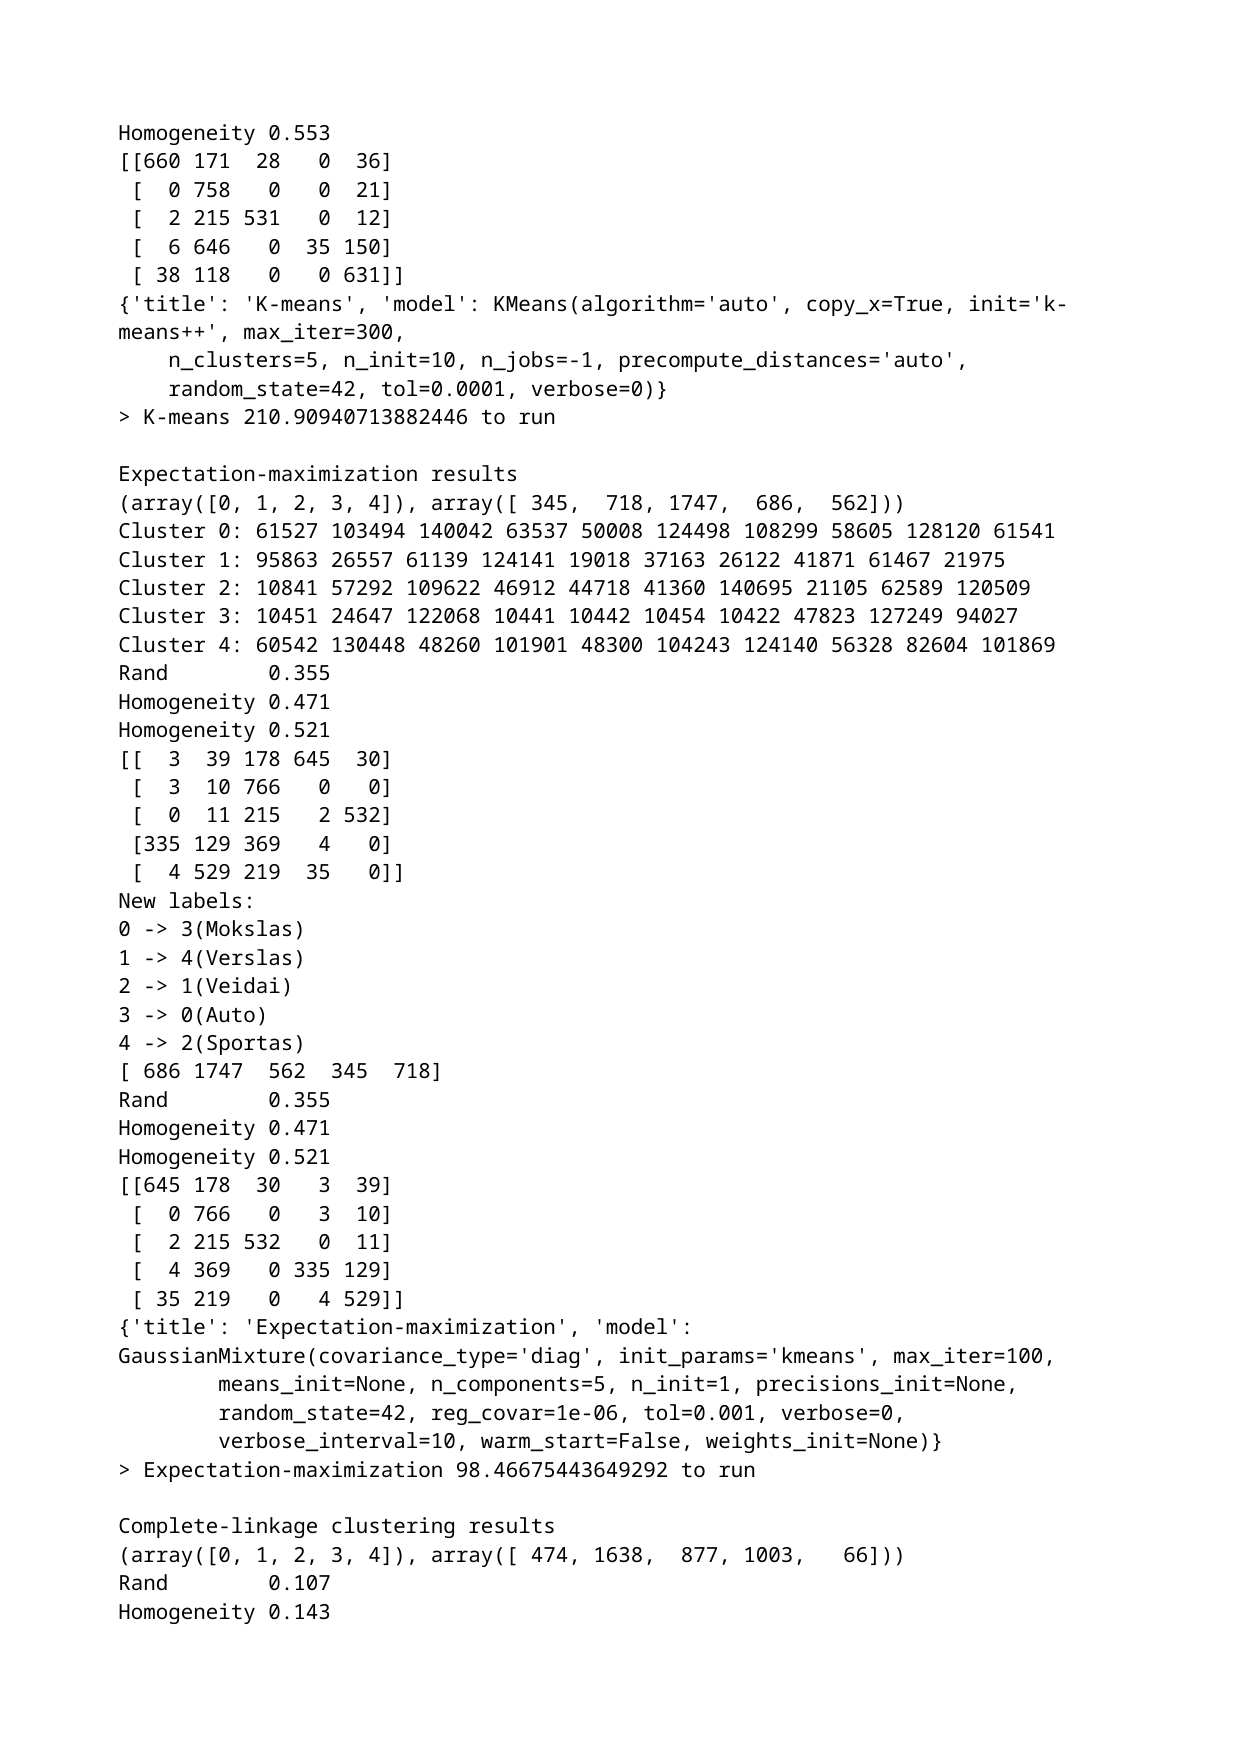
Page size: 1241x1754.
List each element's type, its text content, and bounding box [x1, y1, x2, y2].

text means_init=None, n_components=5, n_init=1, precisions_init=None, [118, 1369, 1122, 1398]
text Homogeneity 0.521 [118, 1142, 1122, 1170]
text {'title': 'K-means', 'model': KMeans(algorithm='auto', copy_x=True, init='k-means++', max_iter=300, [118, 289, 1122, 346]
text {'title': 'Expectation-maximization', 'model': GaussianMixture(covariance_type='diag', init_params='kmeans', max_iter=100, [118, 1312, 1122, 1369]
text random_state=42, tol=0.0001, verbose=0)} [118, 374, 1122, 402]
text (array([0, 1, 2, 3, 4]), array([ 474, 1638, 877, 1003, 66])) [118, 1540, 1122, 1568]
text > K-means 210.90940713882446 to run [118, 402, 1122, 431]
text > Expectation-maximization 98.46675443649292 to run [118, 1455, 1122, 1483]
text [ 2 215 532 0 11] [118, 1227, 1122, 1256]
text [ 6 646 0 35 150] [118, 232, 1122, 260]
text Expectation-maximization results [118, 459, 1122, 488]
text 0 -> 3(Mokslas) [118, 914, 1122, 943]
text Rand 0.355 [118, 1085, 1122, 1113]
text 2 -> 1(Veidai) [118, 971, 1122, 1000]
text n_clusters=5, n_init=10, n_jobs=-1, precompute_distances='auto', [118, 346, 1122, 374]
text Homogeneity 0.471 [118, 1113, 1122, 1142]
text Complete-linkage clustering results [118, 1512, 1122, 1540]
text Cluster 3: 10451 24647 122068 10441 10442 10454 10422 47823 127249 94027 [118, 602, 1122, 630]
text Rand 0.355 [118, 658, 1122, 687]
text [ 4 369 0 335 129] [118, 1256, 1122, 1284]
text Homogeneity 0.521 [118, 715, 1122, 744]
text 4 -> 2(Sportas) [118, 1028, 1122, 1057]
text Homogeneity 0.553 [118, 118, 1122, 147]
text [ 0 11 215 2 532] [118, 801, 1122, 829]
text Cluster 1: 95863 26557 61139 124141 19018 37163 26122 41871 61467 21975 [118, 545, 1122, 573]
text [[ 3 39 178 645 30] [118, 744, 1122, 772]
text Homogeneity 0.471 [118, 687, 1122, 715]
text [[660 171 28 0 36] [118, 147, 1122, 175]
text Cluster 2: 10841 57292 109622 46912 44718 41360 140695 21105 62589 120509 [118, 573, 1122, 602]
text Cluster 0: 61527 103494 140042 63537 50008 124498 108299 58605 128120 61541 [118, 516, 1122, 545]
text [ 0 766 0 3 10] [118, 1199, 1122, 1227]
text [ 4 529 219 35 0]] [118, 857, 1122, 886]
text (array([0, 1, 2, 3, 4]), array([ 345, 718, 1747, 686, 562])) [118, 488, 1122, 516]
text 3 -> 0(Auto) [118, 1000, 1122, 1028]
text Rand 0.107 [118, 1568, 1122, 1597]
text [ 3 10 766 0 0] [118, 772, 1122, 801]
text [ 686 1747 562 345 718] [118, 1057, 1122, 1085]
text [ 0 758 0 0 21] [118, 175, 1122, 203]
text 1 -> 4(Verslas) [118, 943, 1122, 971]
text Cluster 4: 60542 130448 48260 101901 48300 104243 124140 56328 82604 101869 [118, 630, 1122, 658]
text [ 35 219 0 4 529]] [118, 1284, 1122, 1312]
text [ 38 118 0 0 631]] [118, 260, 1122, 289]
text Homogeneity 0.143 [118, 1597, 1122, 1625]
text [335 129 369 4 0] [118, 829, 1122, 857]
text [ 2 215 531 0 12] [118, 203, 1122, 232]
text New labels: [118, 886, 1122, 914]
text [[645 178 30 3 39] [118, 1170, 1122, 1199]
text random_state=42, reg_covar=1e-06, tol=0.001, verbose=0, [118, 1398, 1122, 1426]
text verbose_interval=10, warm_start=False, weights_init=None)} [118, 1426, 1122, 1455]
